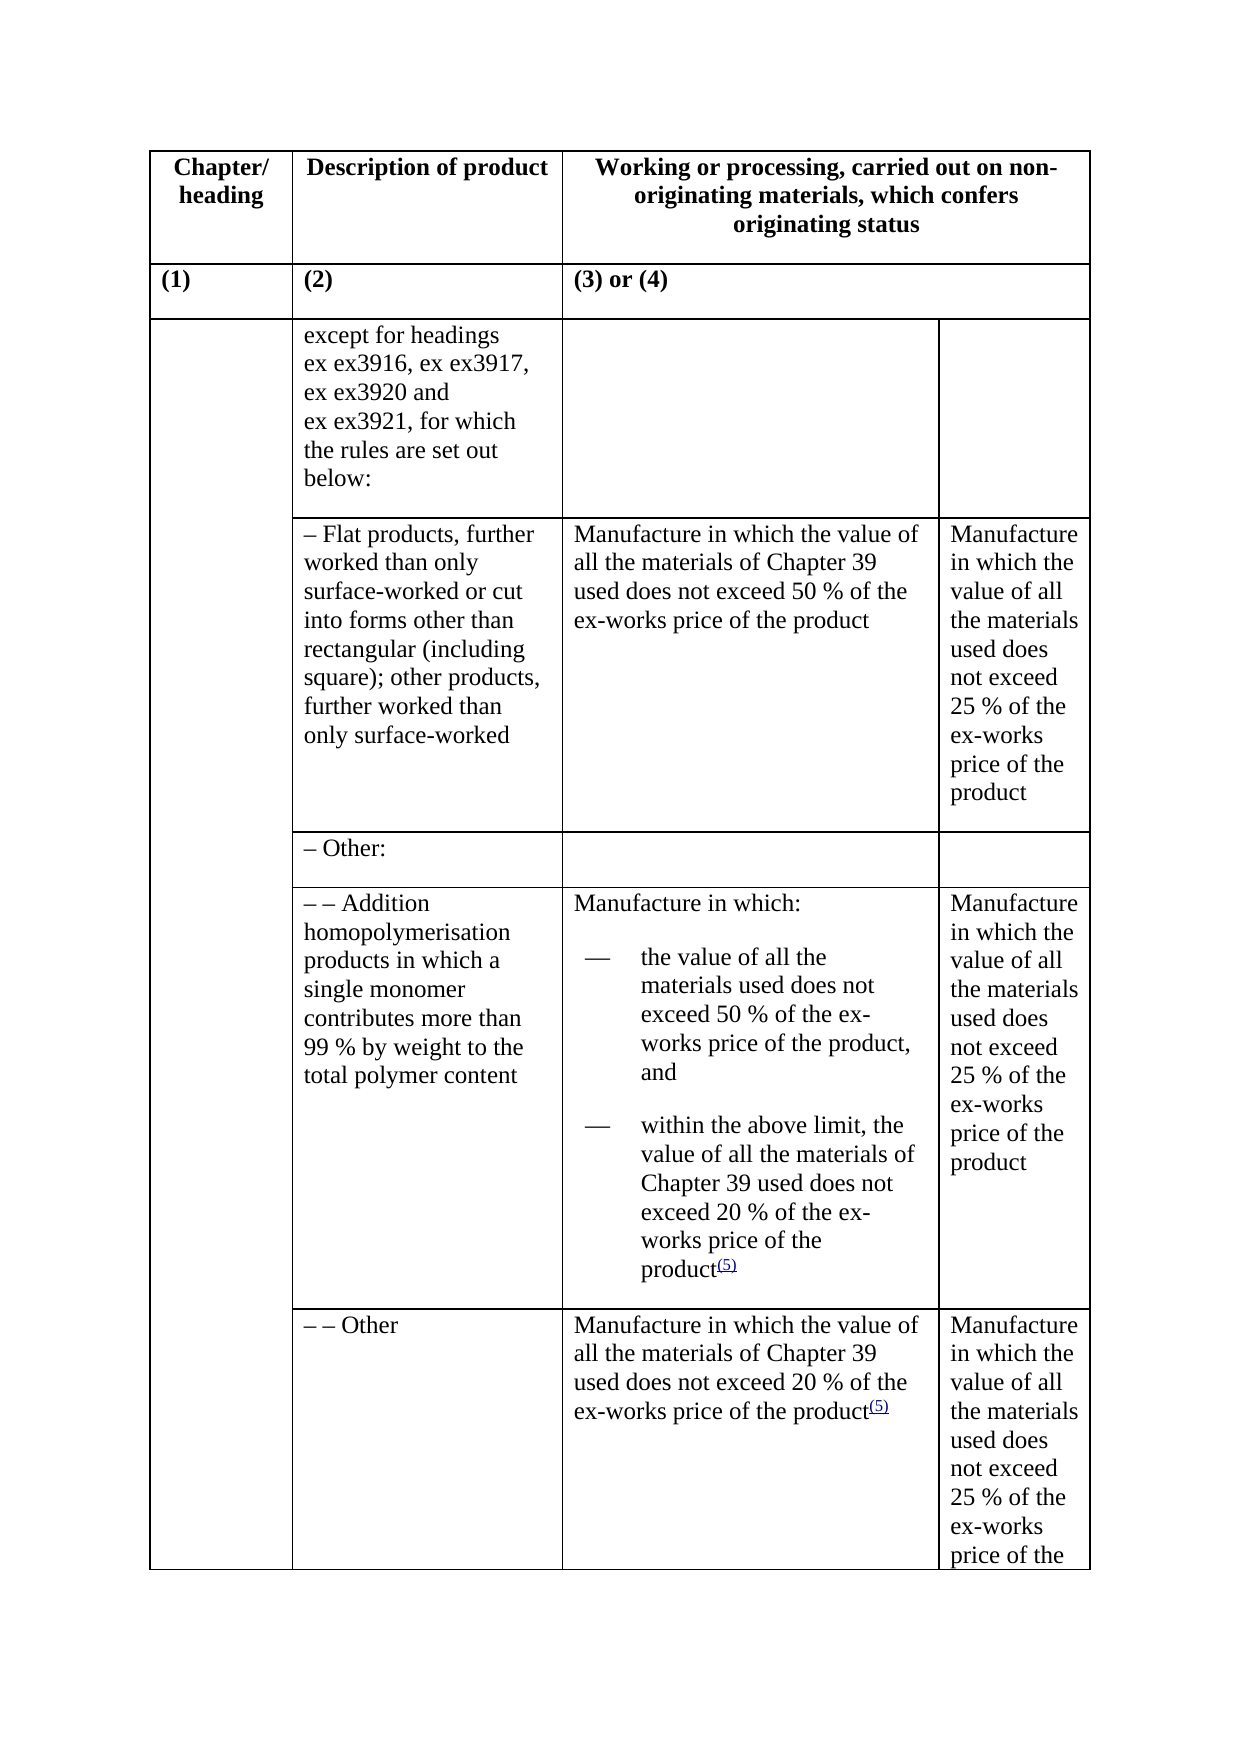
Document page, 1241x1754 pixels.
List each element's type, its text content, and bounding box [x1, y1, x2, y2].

table_cell — [574, 1111, 629, 1308]
table_header Chapter/ heading [151, 152, 292, 263]
table_header Working or processing, carried out on non-originating materials, which confers originating status [563, 152, 1089, 263]
table_cell Manufacture in which the value of all the materials used does not exceed 25 % of the ex-works price of the [940, 1310, 1089, 1568]
table_cell [563, 833, 938, 887]
table_cell [151, 517, 292, 831]
table_cell Manufacture in which the value of all the materials used does not exceed 25 % of the ex-works price of the product [940, 888, 1089, 1308]
table_cell (3) or (4) [563, 265, 1089, 318]
table_header the value of all the materials used does not exceed 50 % of the ex-works price of the product, and [629, 942, 928, 1111]
table_cell Manufacture in which: [563, 888, 938, 1308]
table_cell (1) [151, 265, 292, 318]
table_cell – Other: [293, 833, 562, 887]
table_cell [151, 320, 292, 517]
table_cell [940, 320, 1089, 517]
table_cell [151, 831, 292, 887]
table_cell Manufacture in which the value of all the materials used does not exceed 25 % of the ex-works price of the product [940, 519, 1089, 831]
table_cell within the above limit, the value of all the materials of Chapter 39 used does not exceed 20 % of the ex-works price of the product(5) [629, 1111, 928, 1308]
table_cell [151, 1308, 292, 1568]
table_cell (2) [293, 265, 562, 318]
table_cell [563, 320, 938, 517]
table_header Description of product [293, 152, 562, 263]
table_cell – – Other [293, 1310, 562, 1568]
table_cell Manufacture in which the value of all the materials of Chapter 39 used does not exceed 20 % of the ex-works price of the product(5) [563, 1310, 938, 1568]
table_header — [574, 942, 629, 1111]
table_cell [940, 833, 1089, 887]
table_cell – – Addition homopolymerisation products in which a single monomer contributes more than 99 % by weight to the total polymer content [293, 888, 562, 1308]
table_cell Manufacture in which the value of all the materials of Chapter 39 used does not exceed 50 % of the ex-works price of the product [563, 519, 938, 831]
table_cell [151, 887, 292, 1308]
table_cell except for headings ex ex3916, ex ex3917, ex ex3920 and ex ex3921, for which the rules are set out below: [293, 320, 562, 517]
table_cell – Flat products, further worked than only surface-worked or cut into forms other than rectangular (including square); other products, further worked than only surface-worked [293, 519, 562, 831]
